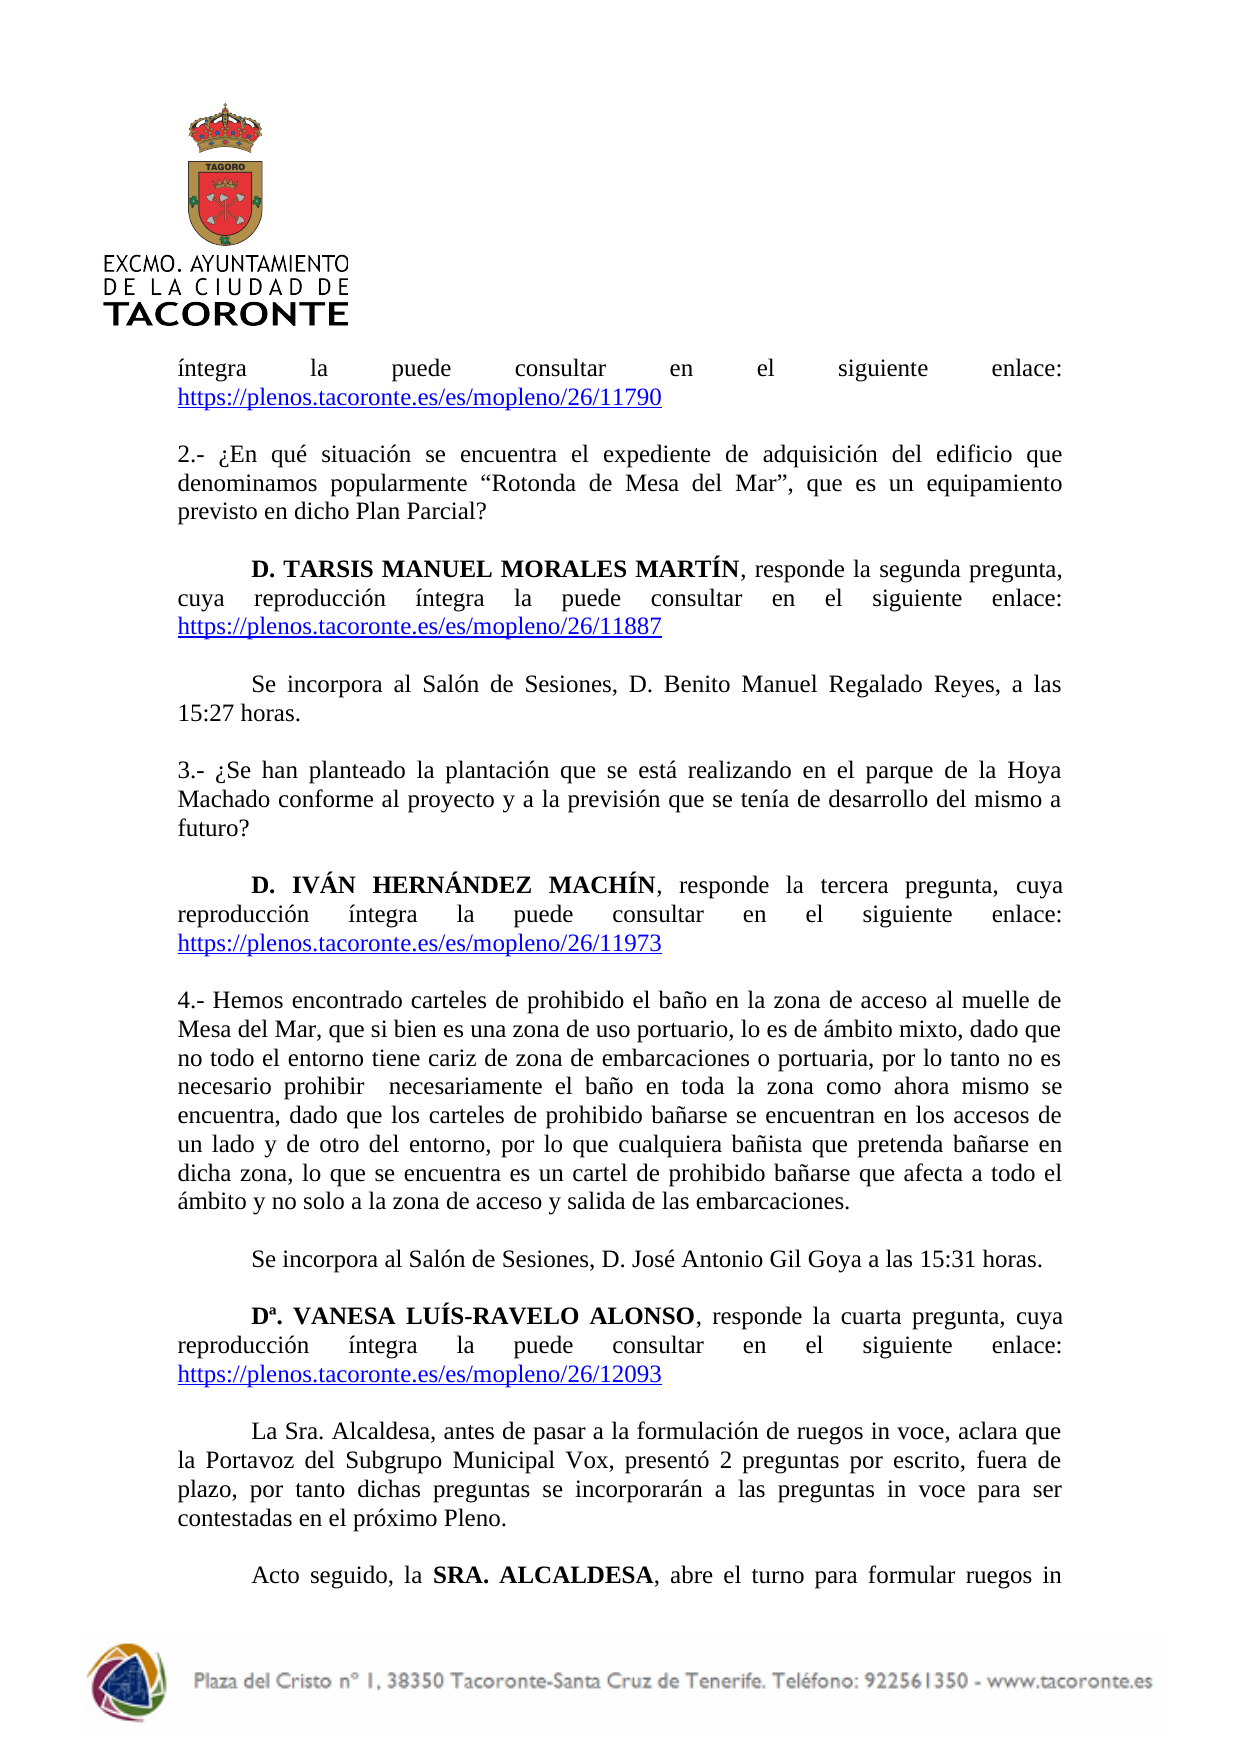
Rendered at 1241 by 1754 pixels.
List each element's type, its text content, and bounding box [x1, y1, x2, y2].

text Acto seguido, la SRA. ALCALDESA, abre el turno para formular ruegos in [177, 1560, 1063, 1589]
text D. IVÁN HERNÁNDEZ MACHÍN, responde la tercera pregunta, cuya reproducción íntegra la puede consultar en el siguiente enlace: https://plenos.tacoronte.es/es/mopleno/26/11973 [177, 870, 1063, 956]
text La Sra. Alcaldesa, antes de pasar a la formulación de ruegos in voce, aclara que la Portavoz del Subgrupo Municipal Vox, presentó 2 preguntas por escrito, fuera de plazo, por tanto dichas preguntas se incorporarán a las preguntas in voce para ser contestadas en el próximo Pleno. [177, 1416, 1063, 1531]
text 3.- ¿Se han planteado la plantación que se está realizando en el parque de la Hoya Machado conforme al proyecto y a la previsión que se tenía de desarrollo del mismo a futuro? [177, 755, 1063, 841]
text 4.- Hemos encontrado carteles de prohibido el baño en la zona de acceso al muelle de Mesa del Mar, que si bien es una zona de uso portuario, lo es de ámbito mixto, dado que [177, 985, 1063, 1043]
text 2.- ¿En qué situación se encuentra el expediente de adquisición del edificio que denominamos popularmente “Rotonda de Mesa del Mar”, que es un equipamiento previsto en dicho Plan Parcial? [177, 439, 1063, 525]
text íntegra la puede consultar en el siguiente enlace: https://plenos.tacoronte.es/es/mopleno/26/11790 [177, 353, 1063, 411]
text Se incorpora al Salón de Sesiones, D. Benito Manuel Regalado Reyes, a las 15:27 horas. [177, 669, 1063, 726]
text Se incorpora al Salón de Sesiones, D. José Antonio Gil Goya a las 15:31 horas. [177, 1244, 1063, 1273]
text no todo el entorno tiene cariz de zona de embarcaciones o portuaria, por lo tanto no es necesario prohibir necesariamente el baño en toda la zona como ahora mismo se encuentra, dado que los carteles de prohibido bañarse se encuentran en los accesos de un lado y de otro del entorno, por lo que cualquiera bañista que pretenda bañarse en dicha zona, lo que se encuentra es un cartel de prohibido bañarse que afecta a todo el ámbito y no solo a la zona de acceso y salida de las embarcaciones. [177, 1043, 1063, 1215]
text Dª. VANESA LUÍS-RAVELO ALONSO, responde la cuarta pregunta, cuya reproducción íntegra la puede consultar en el siguiente enlace: https://plenos.tacoronte.es/es/mopleno/26/12093 [177, 1301, 1063, 1388]
text D. TARSIS MANUEL MORALES MARTÍN, responde la segunda pregunta, cuya reproducción íntegra la puede consultar en el siguiente enlace: https://plenos.tacoronte.es/es/mopleno/26/11887 [177, 554, 1063, 640]
picture [80, 1630, 1163, 1737]
picture [103, 103, 348, 326]
